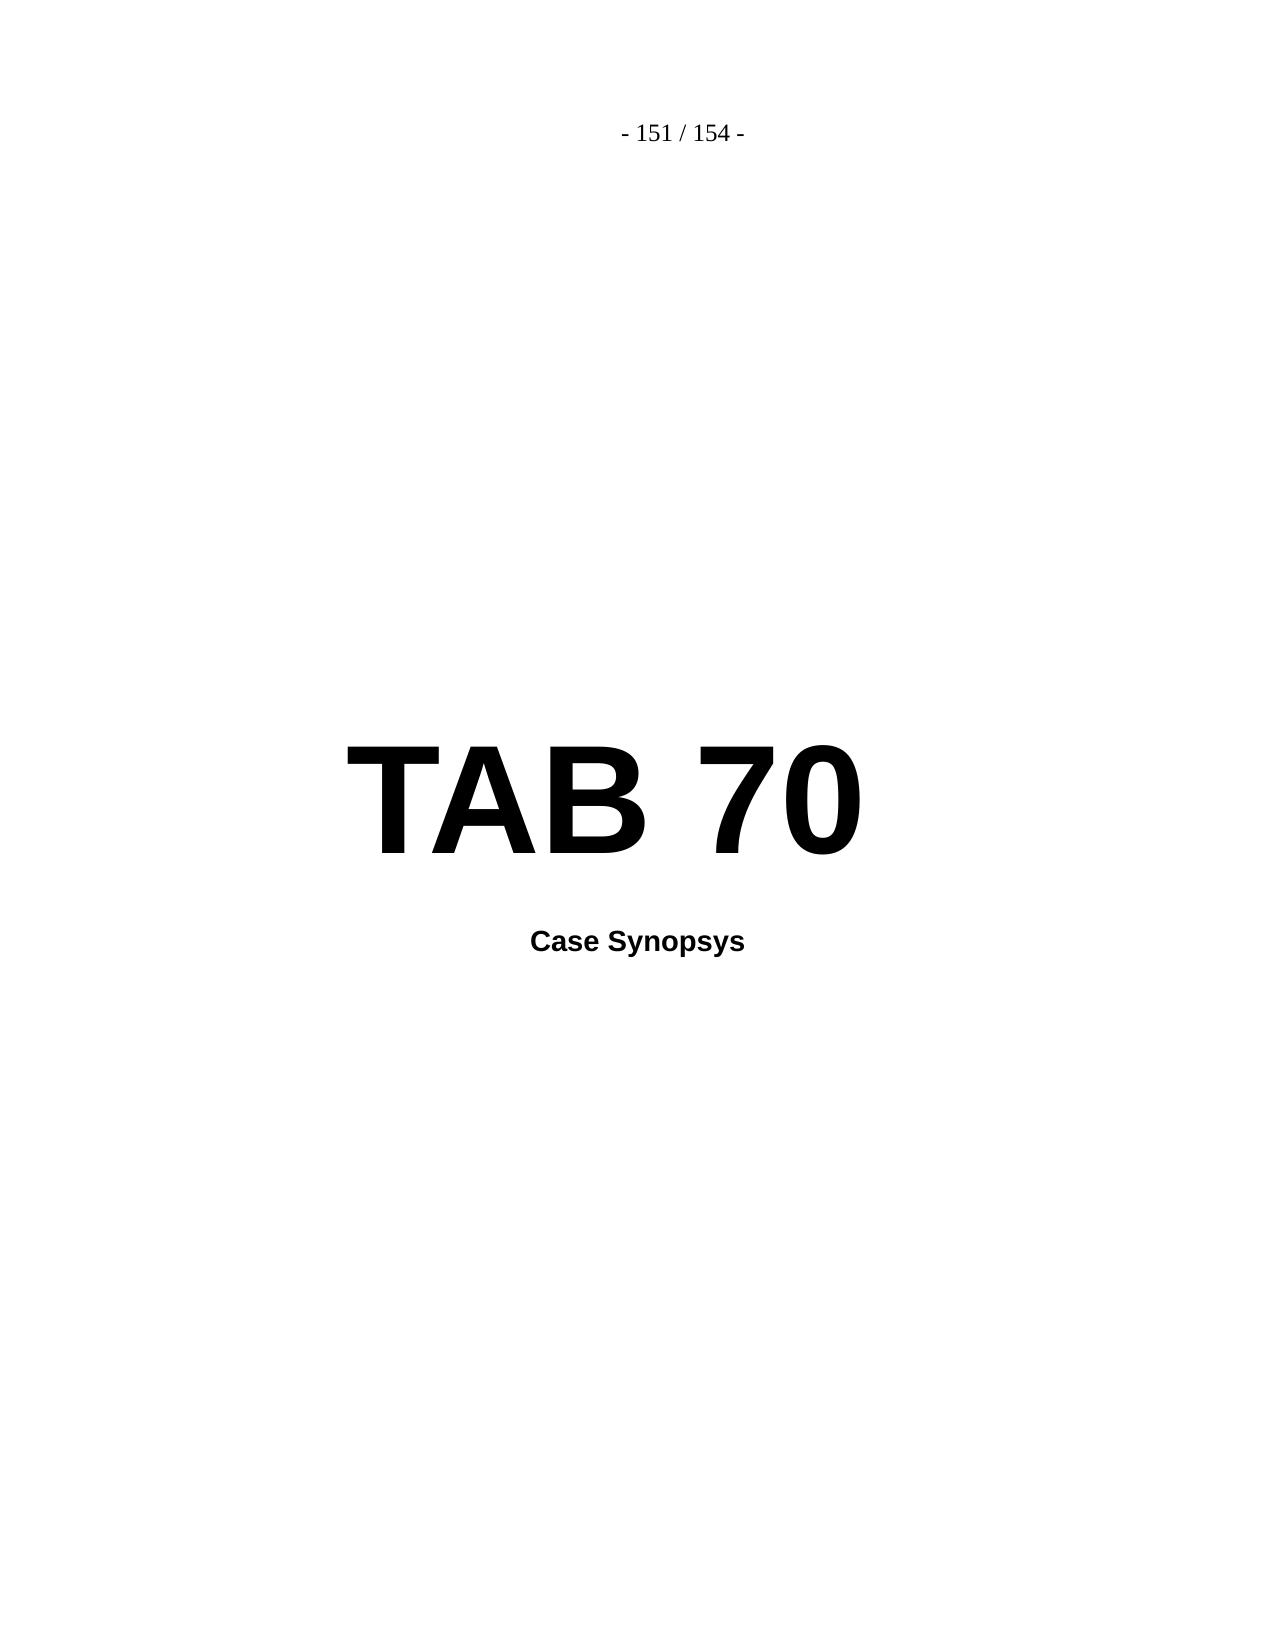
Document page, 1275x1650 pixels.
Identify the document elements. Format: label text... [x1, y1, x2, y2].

subtitle Case Synopsys [118, 924, 1157, 957]
